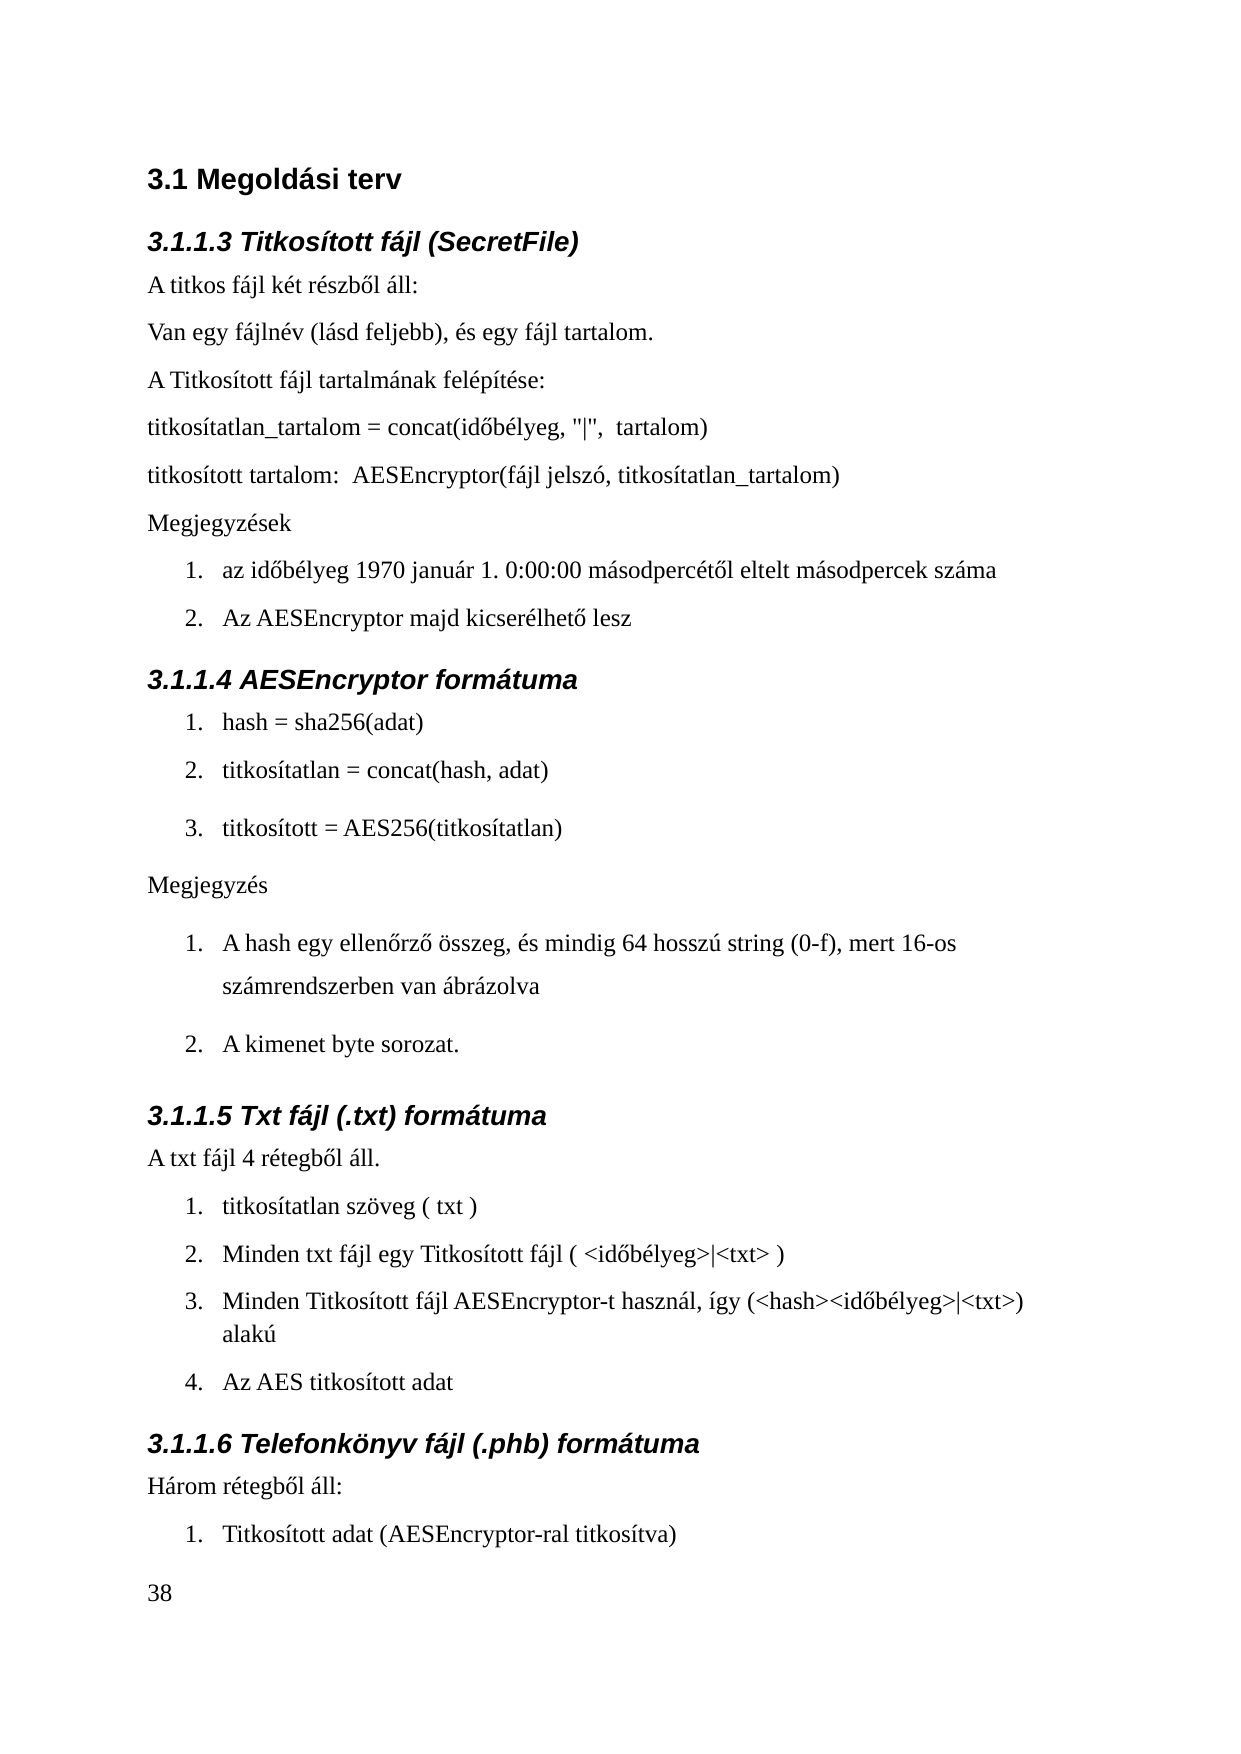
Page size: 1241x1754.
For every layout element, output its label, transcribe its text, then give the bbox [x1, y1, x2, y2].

text Három rétegből áll: [147, 1471, 1033, 1500]
list titkosítatlan = concat(hash, adat) [184, 755, 1033, 784]
text Megjegyzések [147, 508, 1033, 536]
subtitle Txt fájl (.txt) formátuma [147, 1099, 1033, 1131]
list az időbélyeg 1970 január 1. 0:00:00 másodpercétől eltelt másodpercek száma [184, 555, 1033, 584]
text titkosított tartalom: AESEncryptor(fájl jelszó, titkosítatlan_tartalom) [147, 460, 1033, 489]
list hash = sha256(adat) [184, 707, 1033, 736]
list Titkosított adat (AESEncryptor-ral titkosítva) [184, 1519, 1033, 1548]
text A titkos fájl két részből áll: [147, 270, 1033, 298]
list Az AES titkosított adat [184, 1367, 1033, 1396]
subtitle Titkosított fájl (SecretFile) [147, 225, 1033, 257]
subtitle Telefonkönyv fájl (.phb) formátuma [147, 1427, 1033, 1459]
text A txt fájl 4 rétegből áll. [147, 1143, 1033, 1172]
text titkosítatlan_tartalom = concat(időbélyeg, "|", tartalom) [147, 412, 1033, 441]
list A kimenet byte sorozat. [184, 1029, 1033, 1058]
subtitle AESEncryptor formátuma [147, 663, 1033, 695]
text A Titkosított fájl tartalmának felépítése: [147, 365, 1033, 394]
text Van egy fájlnév (lásd feljebb), és egy fájl tartalom. [147, 317, 1033, 346]
text Megjegyzés [147, 870, 1033, 899]
list titkosítatlan szöveg ( txt ) [184, 1191, 1033, 1220]
list Az AESEncryptor majd kicserélhető lesz [184, 603, 1033, 632]
list A hash egy ellenőrző összeg, és mindig 64 hosszú string (0-f), mert 16-os számrendszerben van ábrázolva [184, 928, 1033, 1000]
list Minden txt fájl egy Titkosított fájl ( <időbélyeg>|<txt> ) [184, 1239, 1033, 1267]
list titkosított = AES256(titkosítatlan) [184, 813, 1033, 841]
list Minden Titkosított fájl AESEncryptor-t használ, így (<hash><időbélyeg>|<txt>) alakú [184, 1286, 1033, 1348]
